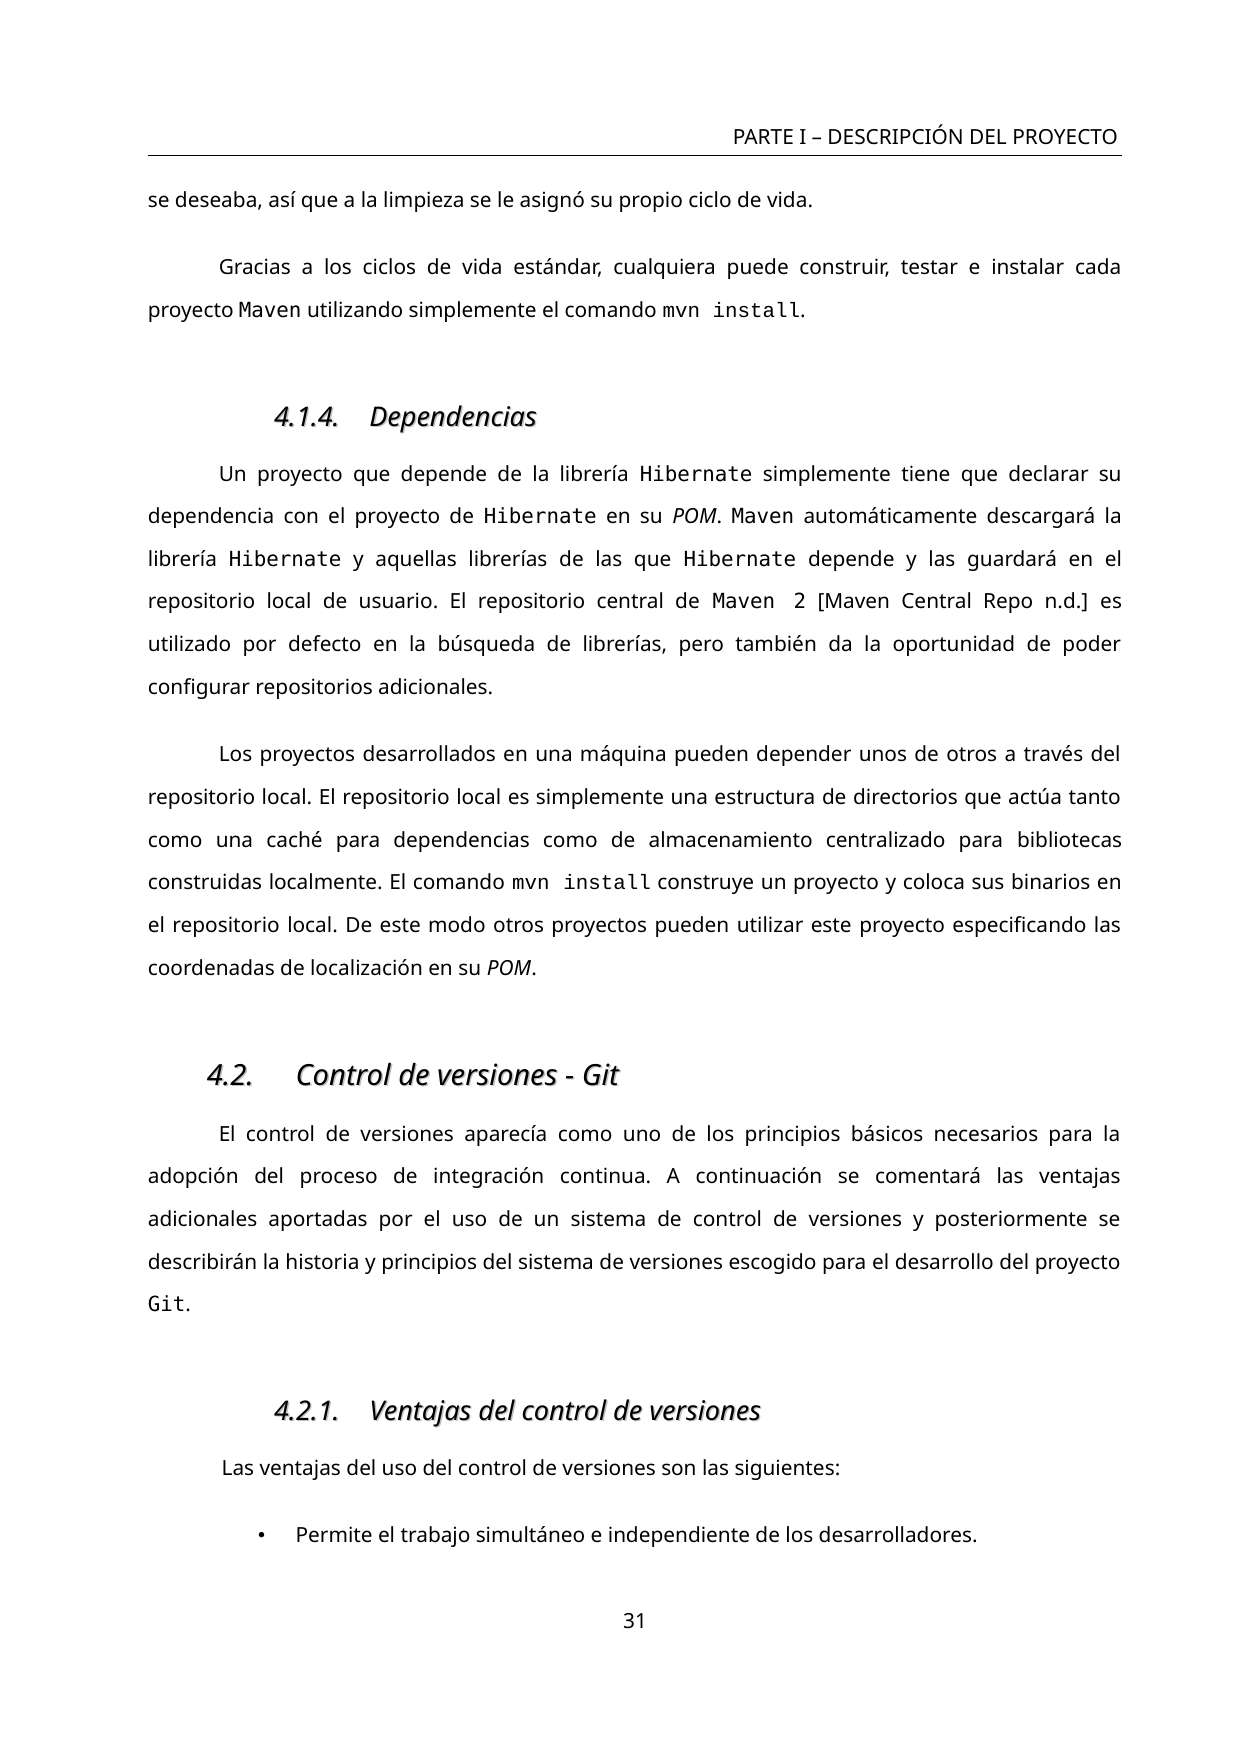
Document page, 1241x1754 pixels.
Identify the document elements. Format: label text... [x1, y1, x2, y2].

text se deseaba, así que a la limpieza se le asignó su propio ciclo de vida. [148, 185, 1122, 213]
text El control de versiones aparecía como uno de los principios básicos necesarios para la adopción del proceso de integración continua. A continuación se comentará las ventajas adicionales aportadas por el uso de un sistema de control de versiones y posteriormente se describirán la historia y principios del sistema de versiones escogido para el desarrollo del proyecto Git. [148, 1119, 1122, 1318]
list Permite el trabajo simultáneo e independiente de los desarrolladores. [258, 1521, 1122, 1549]
subtitle Dependencias [339, 397, 1122, 434]
subtitle Ventajas del control de versiones [339, 1391, 1122, 1428]
text Las ventajas del uso del control de versiones son las siguientes: [148, 1453, 1122, 1481]
text Los proyectos desarrollados en una máquina pueden depender unos de otros a través del repositorio local. El repositorio local es simplemente una estructura de directorios que actúa tanto como una caché para dependencias como de almacenamiento centralizado para bibliotecas construidas localmente. El comando mvn install construye un proyecto y coloca sus binarios en el repositorio local. De este modo otros proyectos pueden utilizar este proyecto especificando las coordenadas de localización en su POM. [148, 739, 1122, 981]
subtitle Control de versiones - Git [207, 1054, 1122, 1094]
text Un proyecto que depende de la librería Hibernate simplemente tiene que declarar su dependencia con el proyecto de Hibernate en su POM. Maven automáticamente descargará la librería Hibernate y aquellas librerías de las que Hibernate depende y las guardará en el repositorio local de usuario. El repositorio central de Maven 2 [Maven Central Repo n.d.] es utilizado por defecto en la búsqueda de librerías, pero también da la oportunidad de poder configurar repositorios adicionales. [148, 459, 1122, 700]
text Gracias a los ciclos de vida estándar, cualquiera puede construir, testar e instalar cada proyecto Maven utilizando simplemente el comando mvn install. [148, 252, 1122, 324]
